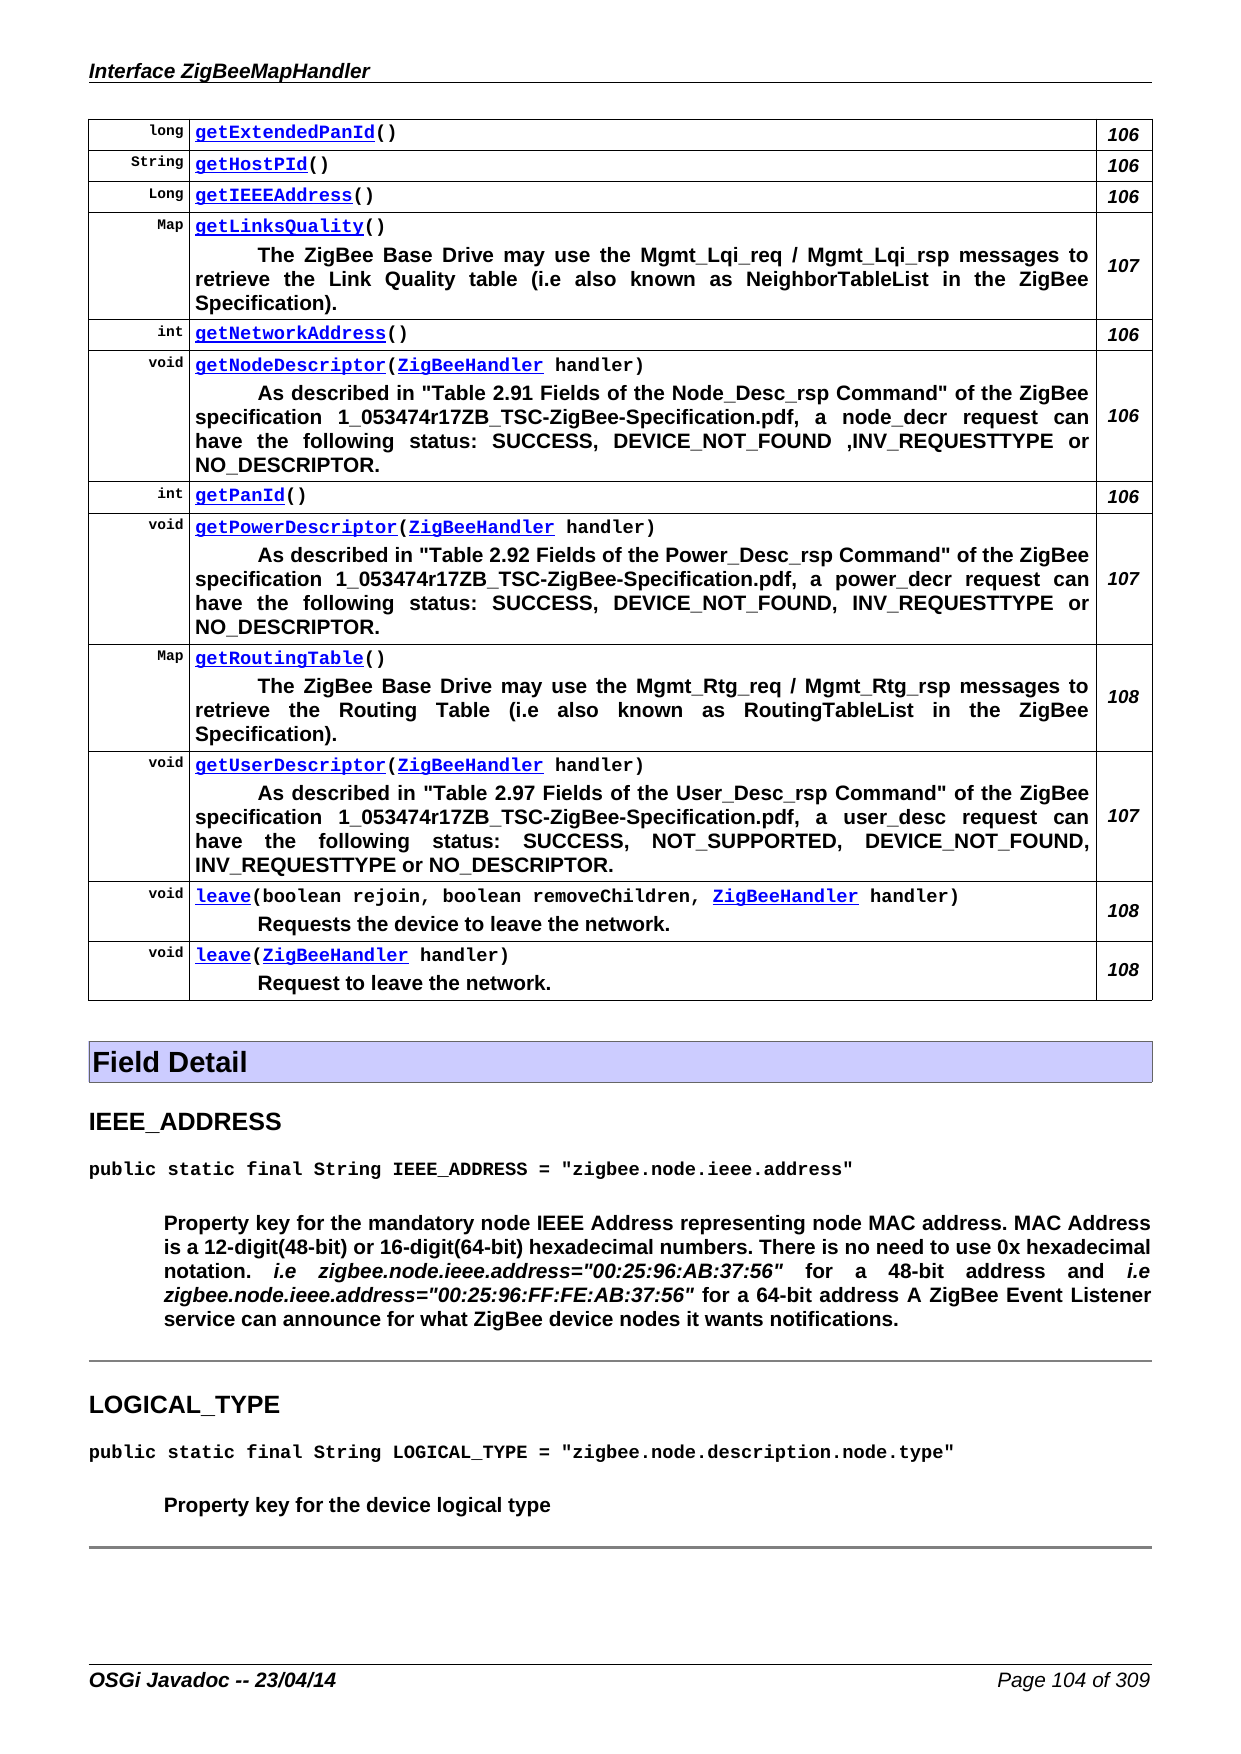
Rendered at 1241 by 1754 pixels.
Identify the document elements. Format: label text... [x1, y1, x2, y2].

table_cell int [89, 482, 189, 513]
table_cell void [89, 942, 189, 999]
table_cell getPowerDescriptor(ZigBeeHandler handler) As described in "Table 2.92 Fields of the Power_Desc_rsp Command" of the ZigBee specification 1_053474r17ZB_TSC-ZigBee-Specification.pdf, a power_decr request can have the following status: SUCCESS, DEVICE_NOT_FOUND, INV_REQUESTTYPE or NO_DESCRIPTOR. [190, 514, 1096, 643]
table_cell 106 [1097, 120, 1152, 150]
table_cell long [89, 120, 189, 150]
table_cell getRoutingTable() The ZigBee Base Drive may use the Mgmt_Rtg_req / Mgmt_Rtg_rsp messages to retrieve the Routing Table (i.e also known as RoutingTableList in the ZigBee Specification). [190, 645, 1096, 751]
subtitle IEEE_ADDRESS [88, 1107, 1152, 1136]
table_cell getExtendedPanId() [190, 120, 1096, 150]
table_cell 106 [1097, 351, 1152, 481]
table_cell getHostPId() [190, 151, 1096, 181]
table_cell getNodeDescriptor(ZigBeeHandler handler) As described in "Table 2.91 Fields of the Node_Desc_rsp Command" of the ZigBee specification 1_053474r17ZB_TSC-ZigBee-Specification.pdf, a node_decr request can have the following status: SUCCESS, DEVICE_NOT_FOUND ,INV_REQUESTTYPE or NO_DESCRIPTOR. [190, 351, 1096, 481]
table_cell getUserDescriptor(ZigBeeHandler handler) As described in "Table 2.97 Fields of the User_Desc_rsp Command" of the ZigBee specification 1_053474r17ZB_TSC-ZigBee-Specification.pdf, a user_desc request can have the following status: SUCCESS, NOT_SUPPORTED, DEVICE_NOT_FOUND, INV_REQUESTTYPE or NO_DESCRIPTOR. [190, 752, 1096, 881]
subtitle LOGICAL_TYPE [88, 1390, 1152, 1419]
text Property key for the mandatory node IEEE Address representing node MAC address. MAC Address is a 12-digit(48-bit) or 16-digit(64-bit) hexadecimal numbers. There is no need to use 0x hexadecimal notation. i.e zigbee.node.ieee.address="00:25:96:AB:37:56" for a 48-bit address and i.e zigbee.node.ieee.address="00:25:96:FF:FE:AB:37:56" for a 64-bit address A ZigBee Event Listener service can announce for what ZigBee device nodes it wants notifications. [163, 1211, 1152, 1330]
table_cell 107 [1097, 514, 1152, 643]
table_cell Map [89, 645, 189, 751]
table_cell 106 [1097, 320, 1152, 350]
table_cell void [89, 514, 189, 643]
table_cell leave(ZigBeeHandler handler) Request to leave the network. [190, 942, 1096, 999]
table_cell int [89, 320, 189, 350]
table_cell void [89, 351, 189, 481]
subtitle Field Detail [90, 1042, 1152, 1082]
table_cell 108 [1097, 882, 1152, 941]
table_cell 106 [1097, 482, 1152, 513]
table_cell void [89, 752, 189, 881]
table_cell 107 [1097, 752, 1152, 881]
table_cell 108 [1097, 942, 1152, 999]
table_cell void [89, 882, 189, 941]
table_cell Map [89, 213, 189, 319]
table_cell 107 [1097, 213, 1152, 319]
table_cell 106 [1097, 151, 1152, 181]
text public static final String IEEE_ADDRESS = "zigbee.node.ieee.address" [88, 1160, 1152, 1181]
table_cell 106 [1097, 182, 1152, 212]
table_cell leave(boolean rejoin, boolean removeChildren, ZigBeeHandler handler) Requests the device to leave the network. [190, 882, 1096, 941]
table_cell getPanId() [190, 482, 1096, 513]
table_cell String [89, 151, 189, 181]
table_cell 108 [1097, 645, 1152, 751]
text public static final String LOGICAL_TYPE = "zigbee.node.description.node.type" [88, 1443, 1152, 1464]
table_cell getIEEEAddress() [190, 182, 1096, 212]
table_cell getNetworkAddress() [190, 320, 1096, 350]
table_cell getLinksQuality() The ZigBee Base Drive may use the Mgmt_Lqi_req / Mgmt_Lqi_rsp messages to retrieve the Link Quality table (i.e also known as NeighborTableList in the ZigBee Specification). [190, 213, 1096, 319]
text Property key for the device logical type [163, 1493, 1152, 1517]
table_cell Long [89, 182, 189, 212]
